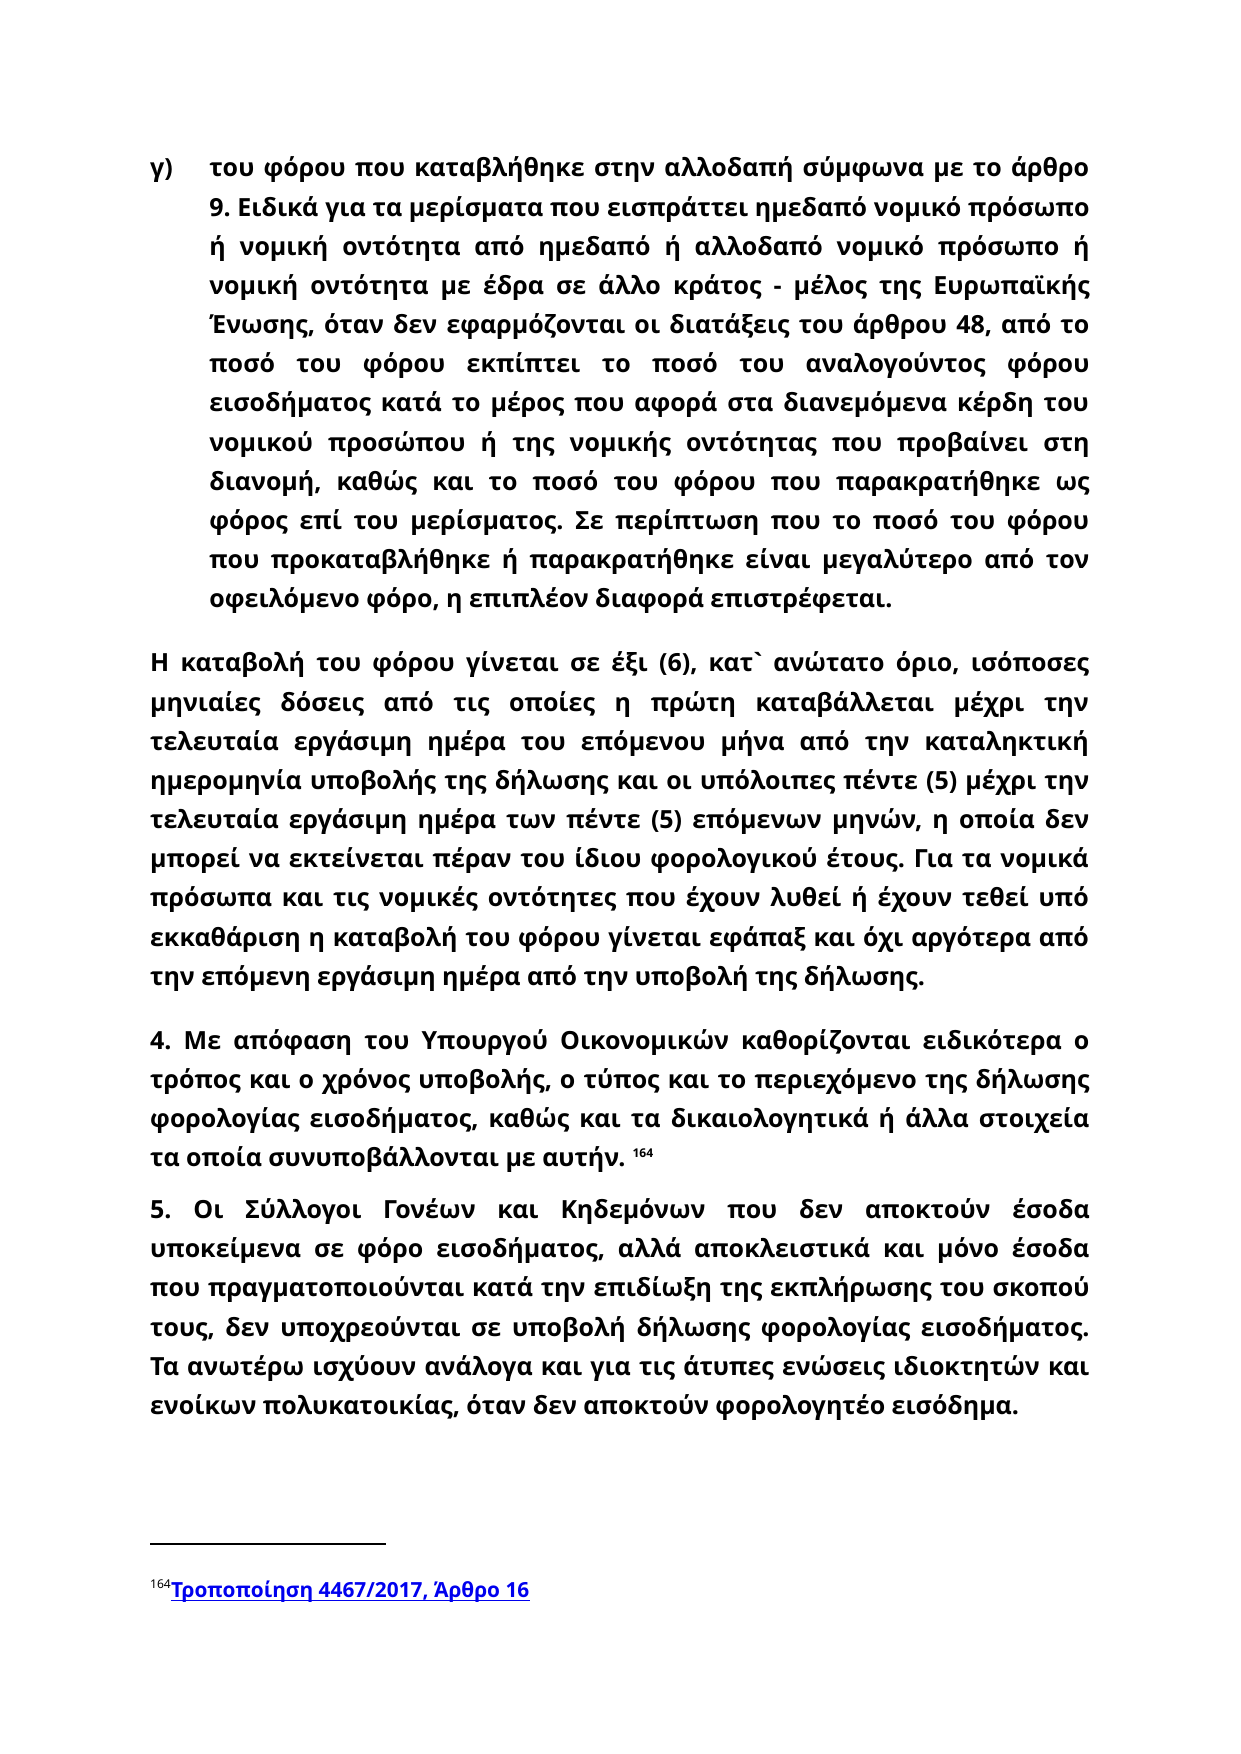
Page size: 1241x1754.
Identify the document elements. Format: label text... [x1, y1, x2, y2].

list γ) του φόρου που καταβλήθηκε στην αλλοδαπή σύμφωνα με το άρθρο 9. Ειδικά για τα μερίσματα που εισπράττει ημεδαπό νομικό πρόσωπο ή νομική οντότητα από ημεδαπό ή αλλοδαπό νομικό πρόσωπο ή νομική οντότητα με έδρα σε άλλο κράτος - μέλος της Ευρωπαϊκής Ένωσης, όταν δεν εφαρμόζονται οι διατάξεις του άρθρου 48, από το ποσό του φόρου εκπίπτει το ποσό του αναλογούντος φόρου εισοδήματος κατά το μέρος που αφορά στα διανεμόμενα κέρδη του νομικού προσώπου ή της νομικής οντότητας που προβαίνει στη διανομή, καθώς και το ποσό του φόρου που παρακρατήθηκε ως φόρος επί του μερίσματος. Σε περίπτωση που το ποσό του φόρου που προκαταβλήθηκε ή παρακρατήθηκε είναι μεγαλύτερο από τον οφειλόμενο φόρο, η επιπλέον διαφορά επιστρέφεται. [150, 150, 1090, 615]
text 5. Οι Σύλλογοι Γονέων και Κηδεμόνων που δεν αποκτούν έσοδα υποκείμενα σε φόρο εισοδήματος, αλλά αποκλειστικά και μόνο έσοδα που πραγματοποιούνται κατά την επιδίωξη της εκπλήρωσης του σκοπού τους, δεν υποχρεούνται σε υποβολή δήλωσης φορολογίας εισοδήματος. Τα ανωτέρω ισχύουν ανάλογα και για τις άτυπες ενώσεις ιδιοκτητών και ενοίκων πολυκατοικίας, όταν δεν αποκτούν φορολογητέο εισόδημα. [150, 1192, 1090, 1422]
text Τροποποίηση 4467/2017, Άρθρο 16 [150, 1576, 1090, 1604]
text Η καταβολή του φόρου γίνεται σε έξι (6), κατ` ανώτατο όριο, ισόποσες μηνιαίες δόσεις από τις οποίες η πρώτη καταβάλλεται μέχρι την τελευταία εργάσιμη ημέρα του επόμενου μήνα από την καταληκτική ημερομηνία υποβολής της δήλωσης και οι υπόλοιπες πέντε (5) μέχρι την τελευταία εργάσιμη ημέρα των πέντε (5) επόμενων μηνών, η οποία δεν μπορεί να εκτείνεται πέραν του ίδιου φορολογικού έτους. Για τα νομικά πρόσωπα και τις νομικές οντότητες που έχουν λυθεί ή έχουν τεθεί υπό εκκαθάριση η καταβολή του φόρου γίνεται εφάπαξ και όχι αργότερα από την επόμενη εργάσιμη ημέρα από την υποβολή της δήλωσης. [150, 645, 1090, 992]
text 4. Με απόφαση του Υπουργού Οικονομικών καθορίζονται ειδικότερα ο τρόπος και ο χρόνος υποβολής, ο τύπος και το περιεχόμενο της δήλωσης φορολογίας εισοδήματος, καθώς και τα δικαιολογητικά ή άλλα στοιχεία τα οποία συνυποβάλλονται με αυτήν. [150, 1022, 1090, 1174]
